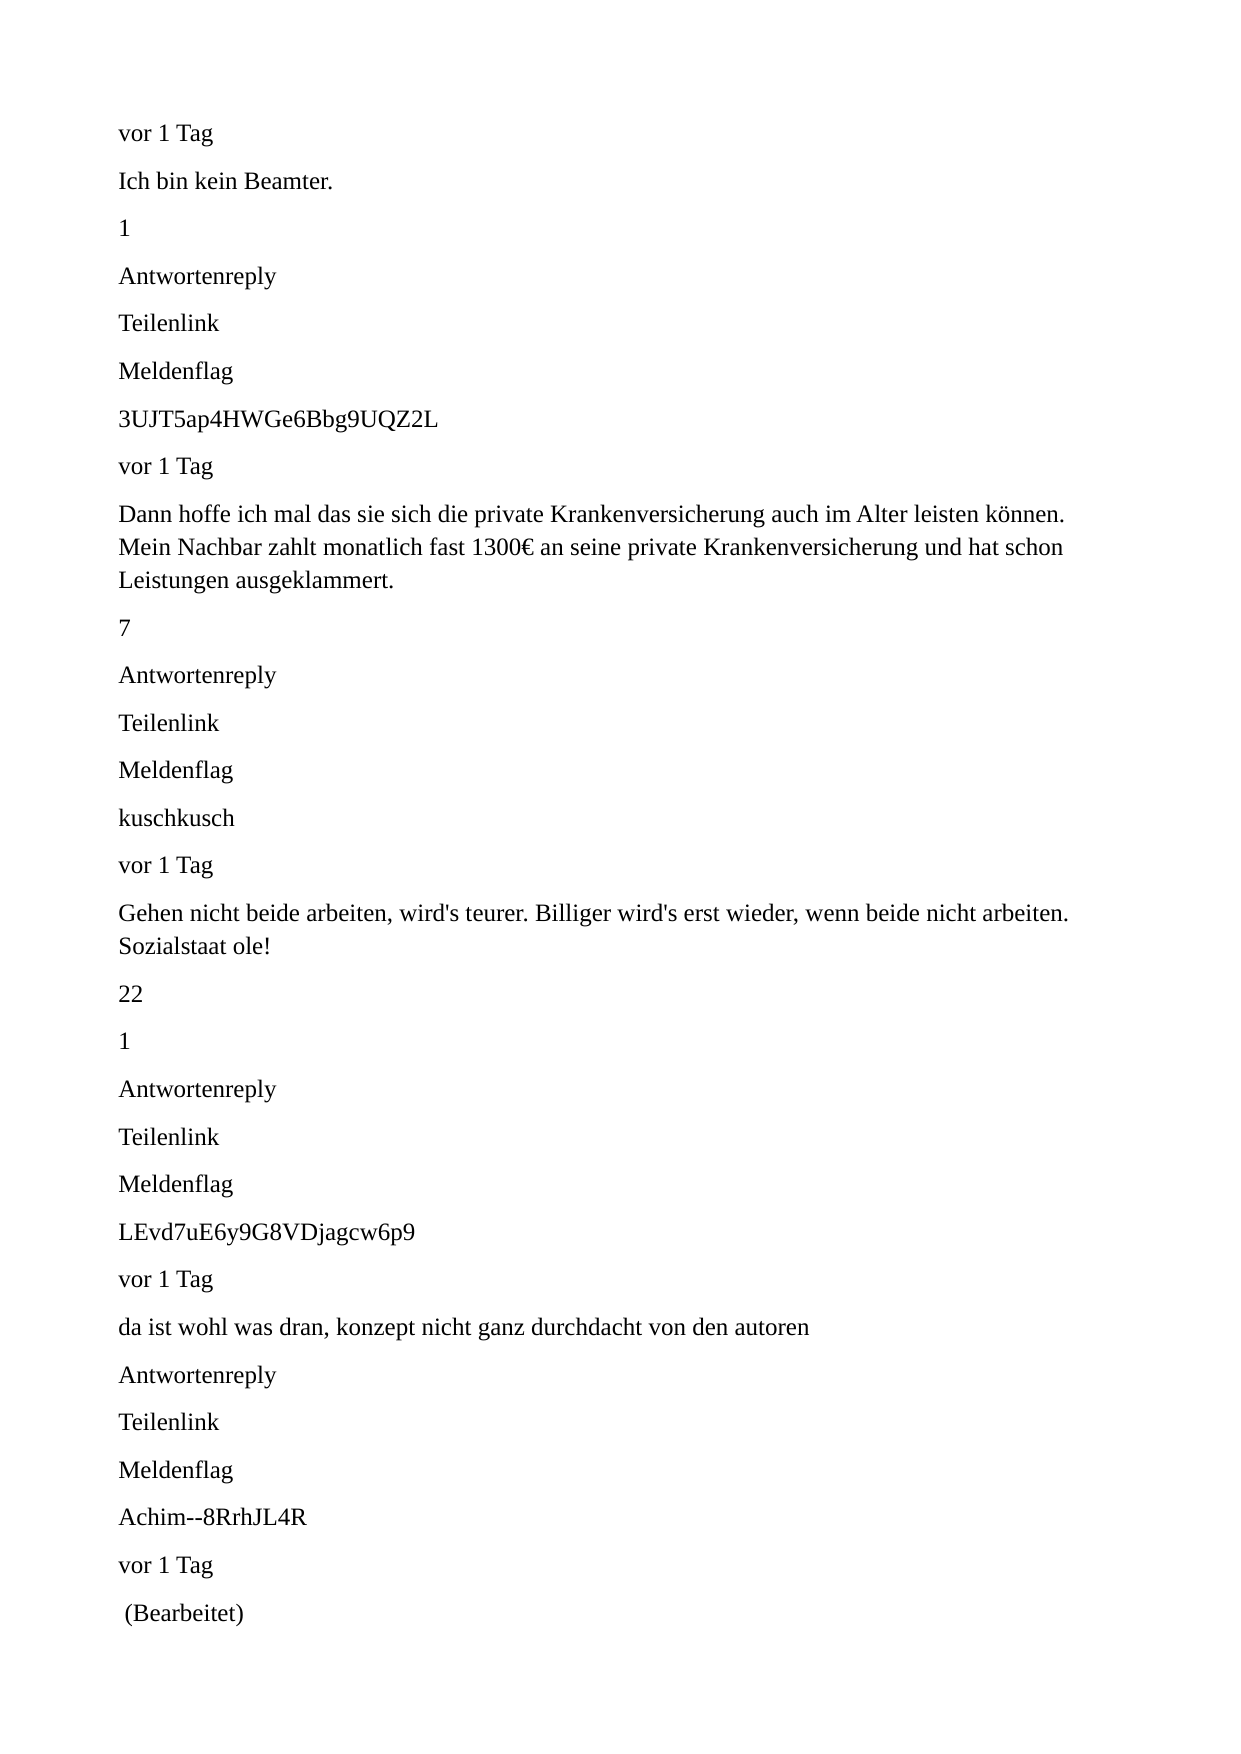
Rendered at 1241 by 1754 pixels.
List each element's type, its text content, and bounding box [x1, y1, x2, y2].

text (Bearbeitet) [118, 1598, 1122, 1626]
text 1 [118, 1026, 1122, 1055]
text 7 [118, 613, 1122, 641]
text Antwortenreply [118, 1360, 1122, 1388]
text Gehen nicht beide arbeiten, wird's teurer. Billiger wird's erst wieder, wenn beide nicht arbeiten. Sozialstaat ole! [118, 898, 1122, 960]
text Meldenflag [118, 755, 1122, 784]
text Antwortenreply [118, 660, 1122, 689]
text 1 [118, 213, 1122, 242]
text Dann hoffe ich mal das sie sich die private Krankenversicherung auch im Alter leisten können. Mein Nachbar zahlt monatlich fast 1300€ an seine private Krankenversicherung und hat schon Leistungen ausgeklammert. [118, 499, 1122, 594]
text Teilenlink [118, 308, 1122, 337]
text Teilenlink [118, 1407, 1122, 1436]
text Teilenlink [118, 708, 1122, 737]
text 22 [118, 979, 1122, 1008]
text Antwortenreply [118, 1074, 1122, 1103]
text Antwortenreply [118, 261, 1122, 290]
text 3UJT5ap4HWGe6Bbg9UQZ2L [118, 404, 1122, 432]
text vor 1 Tag [118, 451, 1122, 480]
text vor 1 Tag [118, 851, 1122, 879]
text Teilenlink [118, 1122, 1122, 1150]
text vor 1 Tag [118, 118, 1122, 147]
text da ist wohl was dran, konzept nicht ganz durchdacht von den autoren [118, 1312, 1122, 1341]
text Meldenflag [118, 1169, 1122, 1198]
text vor 1 Tag [118, 1550, 1122, 1579]
text kuschkusch [118, 803, 1122, 832]
text Meldenflag [118, 1455, 1122, 1484]
text vor 1 Tag [118, 1264, 1122, 1293]
text LEvd7uE6y9G8VDjagcw6p9 [118, 1217, 1122, 1246]
text Achim--8RrhJL4R [118, 1502, 1122, 1531]
text Meldenflag [118, 356, 1122, 385]
text Ich bin kein Beamter. [118, 166, 1122, 194]
